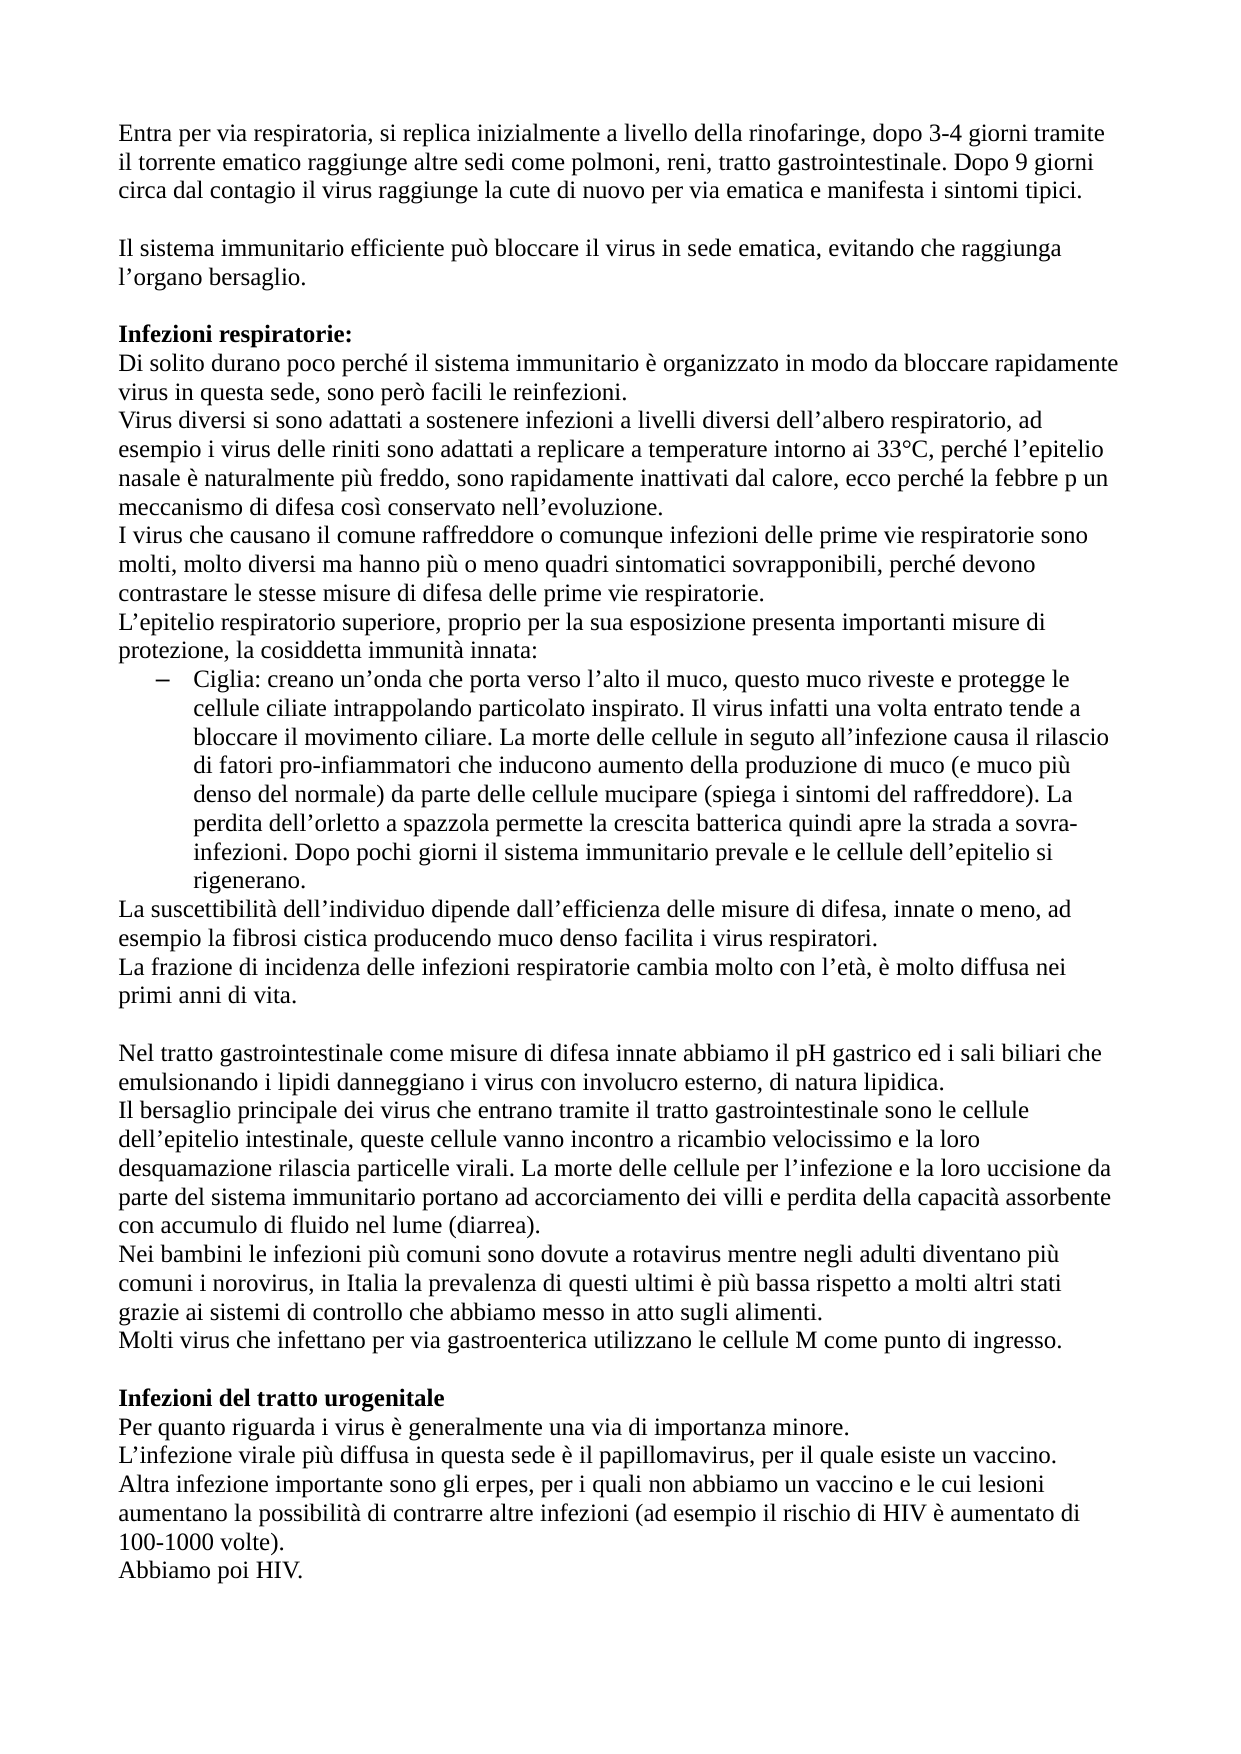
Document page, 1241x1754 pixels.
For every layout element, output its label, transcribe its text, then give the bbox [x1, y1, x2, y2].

text L’epitelio respiratorio superiore, proprio per la sua esposizione presenta importanti misure di protezione, la cosiddetta immunità innata: [118, 607, 1122, 664]
text Il sistema immunitario efficiente può bloccare il virus in sede ematica, evitando che raggiunga l’organo bersaglio. [118, 233, 1122, 291]
list Ciglia: creano un’onda che porta verso l’alto il muco, questo muco riveste e protegge le cellule ciliate intrappolando particolato inspirato. Il virus infatti una volta entrato tende a bloccare il movimento ciliare. La morte delle cellule in seguto all’infezione causa il rilascio di fatori pro-infiammatori che inducono aumento della produzione di muco (e muco più denso del normale) da parte delle cellule mucipare (spiega i sintomi del raffreddore). La perdita dell’orletto a spazzola permette la crescita batterica quindi apre la strada a sovra-infezioni. Dopo pochi giorni il sistema immunitario prevale e le cellule dell’epitelio si rigenerano. [156, 664, 1122, 894]
text Di solito durano poco perché il sistema immunitario è organizzato in modo da bloccare rapidamente virus in questa sede, sono però facili le reinfezioni. [118, 348, 1122, 406]
text Virus diversi si sono adattati a sostenere infezioni a livelli diversi dell’albero respiratorio, ad esempio i virus delle riniti sono adattati a replicare a temperature intorno ai 33°C, perché l’epitelio nasale è naturalmente più freddo, sono rapidamente inattivati dal calore, ecco perché la febbre p un meccanismo di difesa così conservato nell’evoluzione. [118, 406, 1122, 521]
text La frazione di incidenza delle infezioni respiratorie cambia molto con l’età, è molto diffusa nei primi anni di vita. [118, 952, 1122, 1009]
text Abbiamo poi HIV. [118, 1556, 1122, 1584]
text Entra per via respiratoria, si replica inizialmente a livello della rinofaringe, dopo 3-4 giorni tramite il torrente ematico raggiunge altre sedi come polmoni, reni, tratto gastrointestinale. Dopo 9 giorni circa dal contagio il virus raggiunge la cute di nuovo per via ematica e manifesta i sintomi tipici. [118, 118, 1122, 204]
text Nei bambini le infezioni più comuni sono dovute a rotavirus mentre negli adulti diventano più comuni i norovirus, in Italia la prevalenza di questi ultimi è più bassa rispetto a molti altri stati grazie ai sistemi di controllo che abbiamo messo in atto sugli alimenti. [118, 1239, 1122, 1326]
text Altra infezione importante sono gli erpes, per i quali non abbiamo un vaccino e le cui lesioni aumentano la possibilità di contrarre altre infezioni (ad esempio il rischio di HIV è aumentato di 100-1000 volte). [118, 1469, 1122, 1556]
text Infezioni respiratorie: [118, 319, 1122, 348]
text Molti virus che infettano per via gastroenterica utilizzano le cellule M come punto di ingresso. [118, 1326, 1122, 1354]
text L’infezione virale più diffusa in questa sede è il papillomavirus, per il quale esiste un vaccino. [118, 1441, 1122, 1469]
text Infezioni del tratto urogenitale [118, 1383, 1122, 1412]
text Nel tratto gastrointestinale come misure di difesa innate abbiamo il pH gastrico ed i sali biliari che emulsionando i lipidi danneggiano i virus con involucro esterno, di natura lipidica. [118, 1038, 1122, 1096]
text Per quanto riguarda i virus è generalmente una via di importanza minore. [118, 1412, 1122, 1441]
text La suscettibilità dell’individuo dipende dall’efficienza delle misure di difesa, innate o meno, ad esempio la fibrosi cistica producendo muco denso facilita i virus respiratori. [118, 894, 1122, 952]
text Il bersaglio principale dei virus che entrano tramite il tratto gastrointestinale sono le cellule dell’epitelio intestinale, queste cellule vanno incontro a ricambio velocissimo e la loro desquamazione rilascia particelle virali. La morte delle cellule per l’infezione e la loro uccisione da parte del sistema immunitario portano ad accorciamento dei villi e perdita della capacità assorbente con accumulo di fluido nel lume (diarrea). [118, 1096, 1122, 1239]
text I virus che causano il comune raffreddore o comunque infezioni delle prime vie respiratorie sono molti, molto diversi ma hanno più o meno quadri sintomatici sovrapponibili, perché devono contrastare le stesse misure di difesa delle prime vie respiratorie. [118, 521, 1122, 607]
